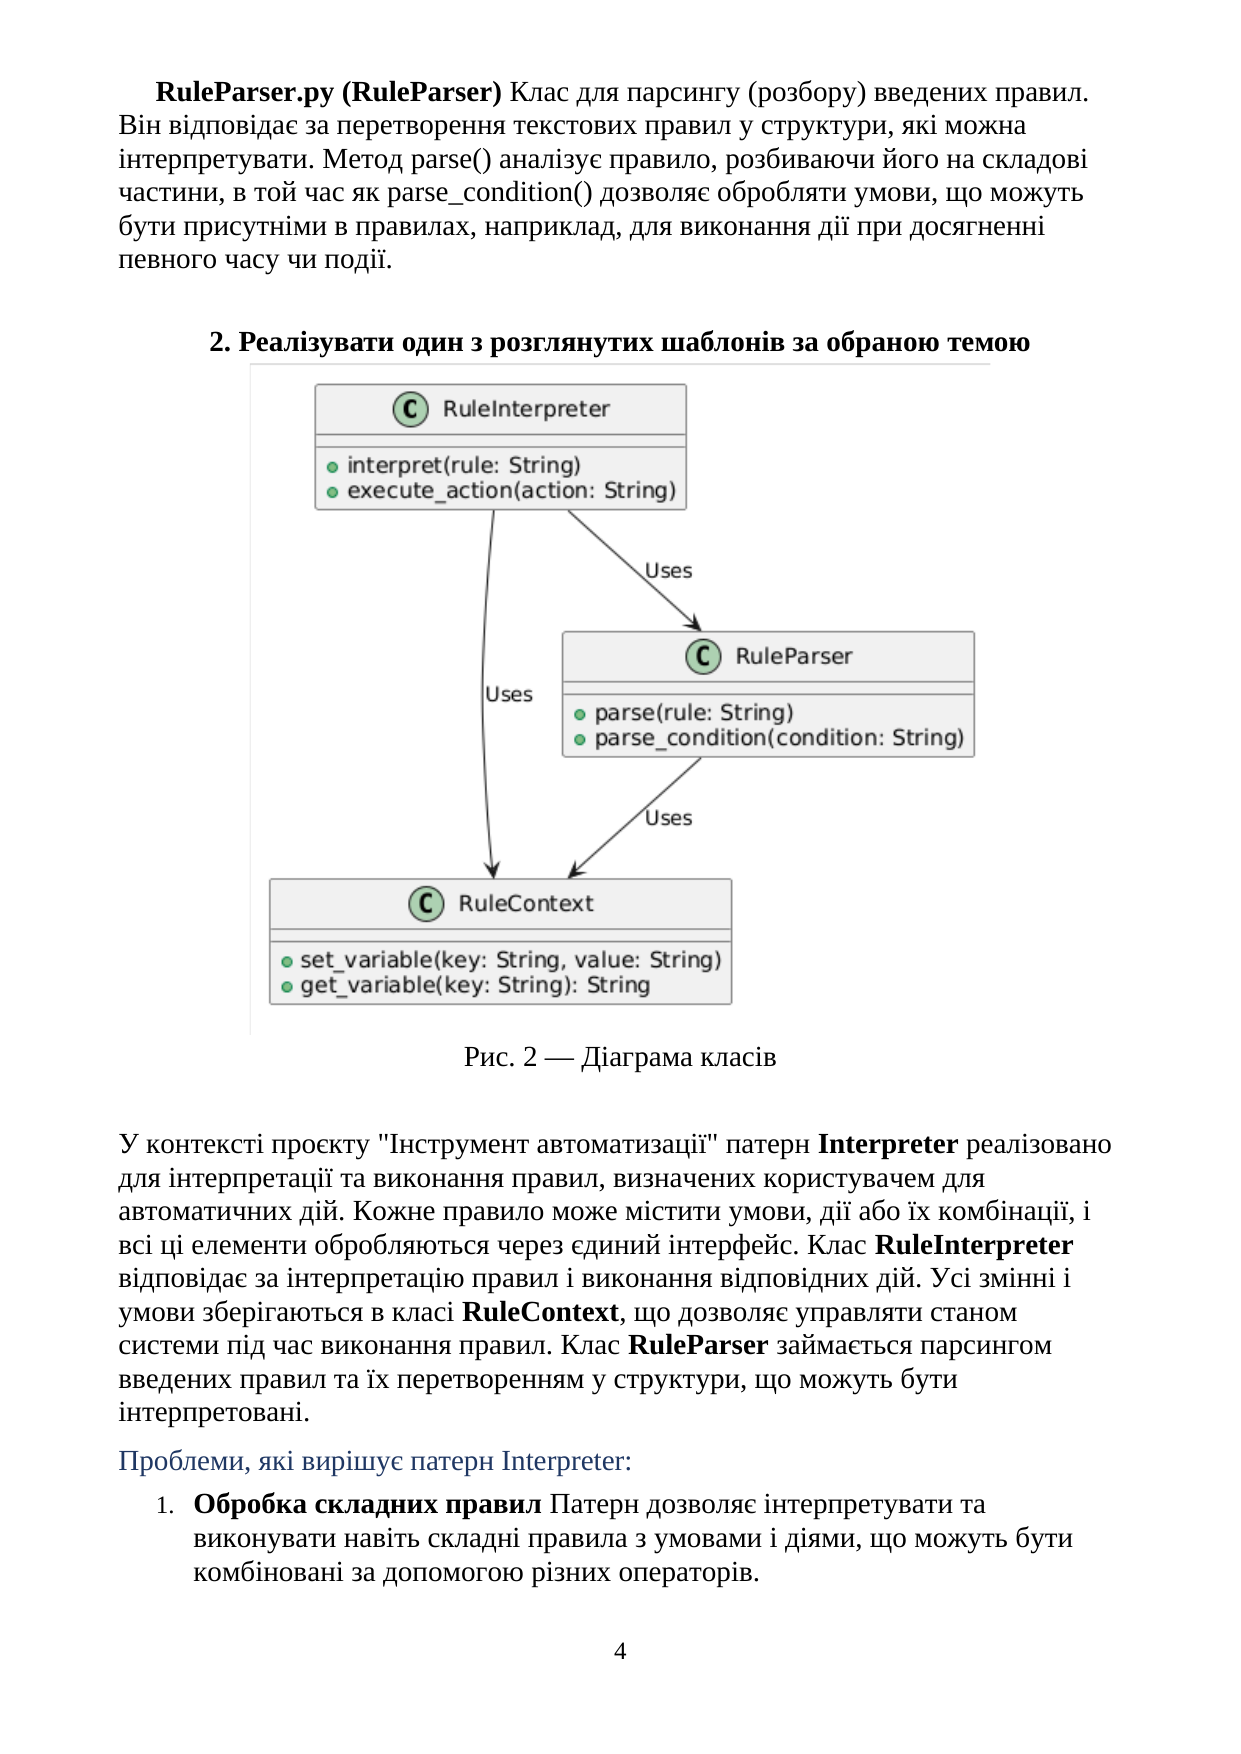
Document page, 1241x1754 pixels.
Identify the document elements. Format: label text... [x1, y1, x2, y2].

text  RuleParser.py (RuleParser) Клас для парсингу (розбору) введених правил. Він відповідає за перетворення текстових правил у структури, які можна інтерпретувати. Метод parse() аналізує правило, розбиваючи його на складові частини, в той час як parse_condition() дозволяє обробляти умови, що можуть бути присутніми в правилах, наприклад, для виконання дії при досягненні певного часу чи події. [118, 74, 1122, 275]
list Обробка складних правил Патерн дозволяє інтерпретувати та виконувати навіть складні правила з умовами і діями, що можуть бути комбіновані за допомогою різних операторів. [156, 1487, 1122, 1587]
subtitle 2. Реалізувати один з розглянутих шаблонів за обраною темою [118, 324, 1122, 357]
text У контексті проєкту "Інструмент автоматизації" патерн Interpreter реалізовано для інтерпретації та виконання правил, визначених користувачем для автоматичних дій. Кожне правило може містити умови, дії або їх комбінації, і всі ці елементи обробляються через єдиний інтерфейс. Клас RuleInterpreter відповідає за інтерпретацію правил і виконання відповідних дій. Усі змінні і умови зберігаються в класі RuleContext, що дозволяє управляти станом системи під час виконання правил. Клас RuleParser займається парсингом введених правил та їх перетворенням у структури, що можуть бути інтерпретовані. [118, 1126, 1122, 1428]
subtitle Проблеми, які вирішує патерн Interpreter: [118, 1443, 1122, 1476]
text Рис. 2 — Діаграма класів [118, 1039, 1122, 1072]
